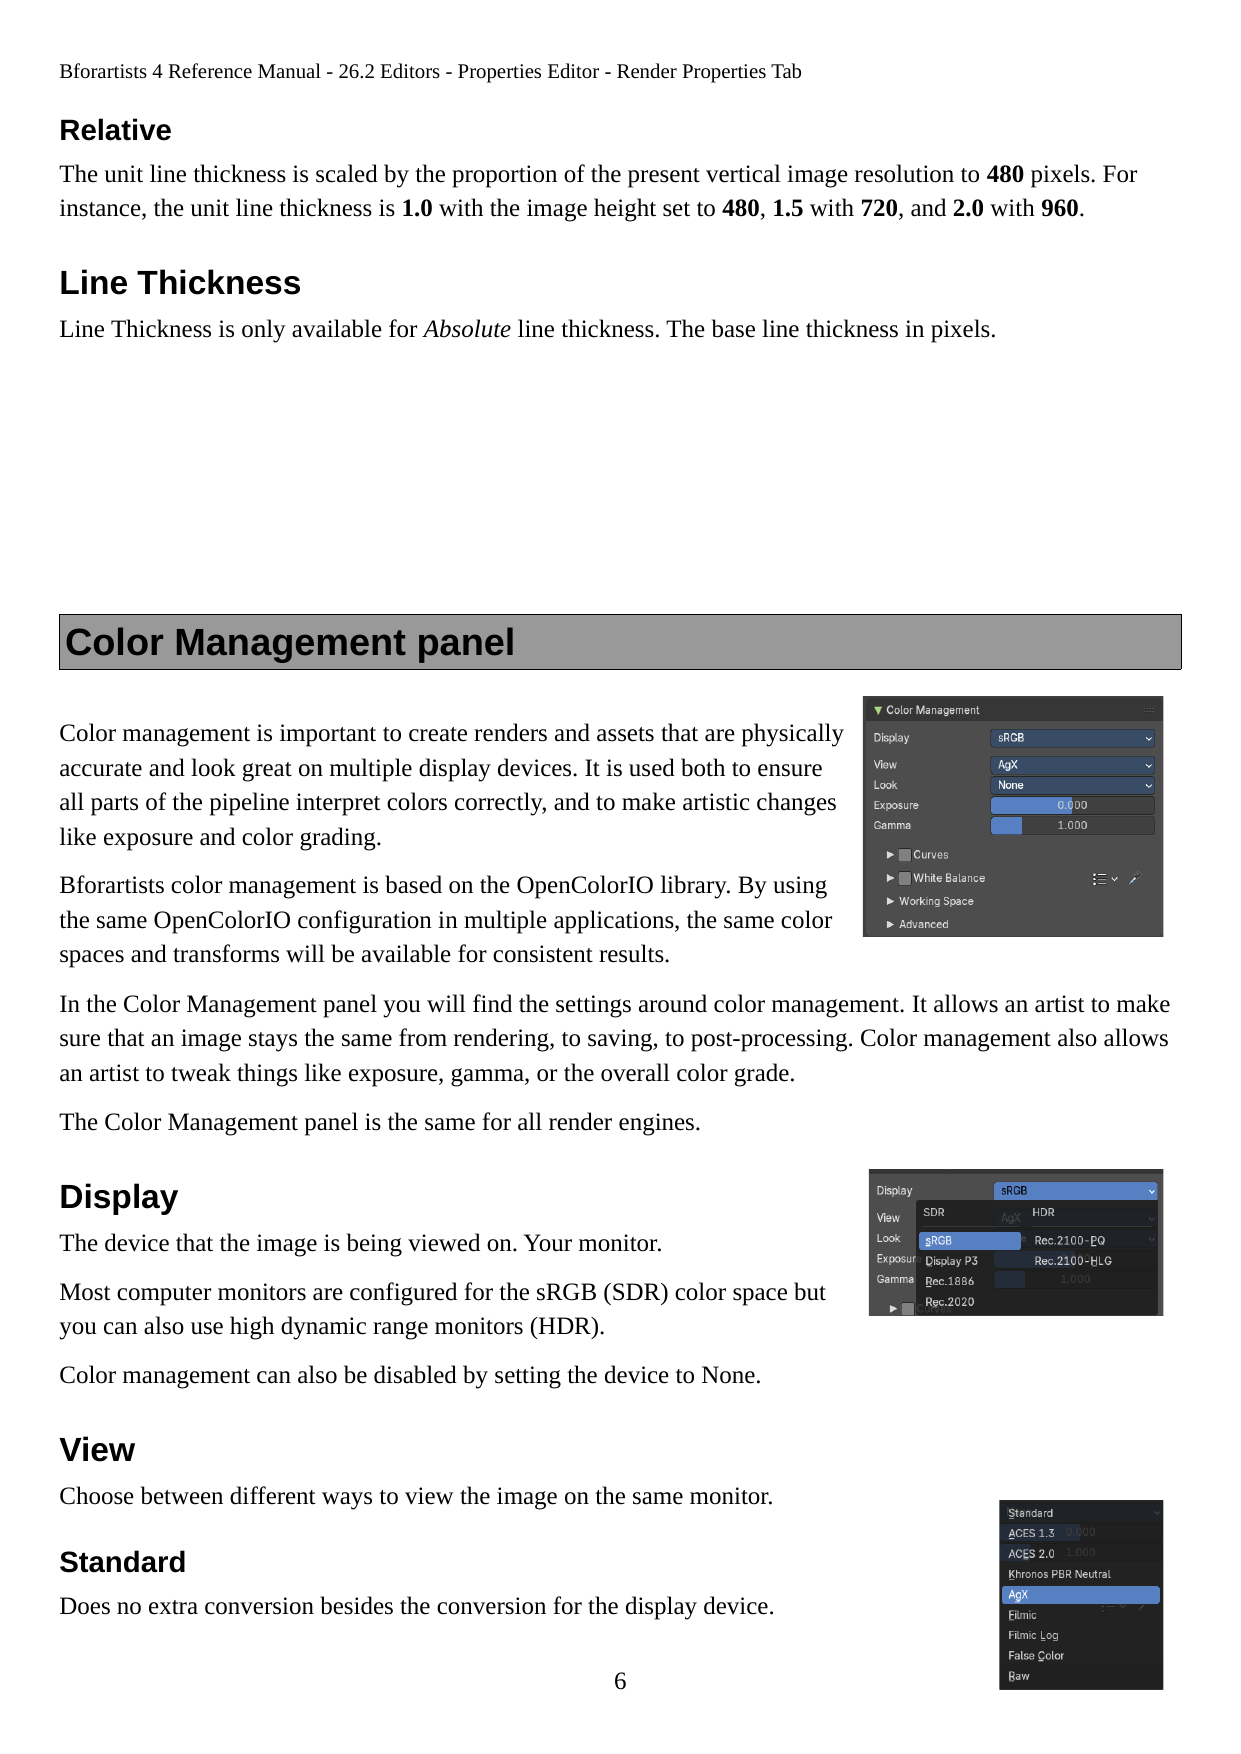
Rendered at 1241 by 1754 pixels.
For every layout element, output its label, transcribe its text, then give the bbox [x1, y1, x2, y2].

picture [868, 1169, 1164, 1316]
text Line Thickness is only available for Absolute line thickness. The base line thickness in pixels. [59, 314, 1181, 343]
text The unit line thickness is scaled by the proportion of the present vertical image resolution to 480 pixels. For instance, the unit line thickness is 1.0 with the image height set to 480, 1.5 with 720, and 2.0 with 960. [59, 159, 1181, 222]
subtitle Relative [59, 113, 1181, 146]
text The device that the image is being viewed on. Your monitor. [59, 1228, 868, 1256]
picture [999, 1500, 1164, 1690]
picture [862, 696, 1164, 937]
subtitle Line Thickness [59, 263, 1181, 302]
text Most computer monitors are configured for the sRGB (SDR) color space but you can also use high dynamic range monitors (HDR). [59, 1277, 1181, 1340]
subtitle [1164, 1177, 1181, 1215]
subtitle View [59, 1430, 1181, 1469]
text Does no extra conversion besides the conversion for the display device. [59, 1591, 999, 1620]
text Bforartists color management is based on the OpenColorIO library. By using the same OpenColorIO configuration in multiple applications, the same color spaces and transforms will be available for consistent results. [59, 871, 1181, 968]
subtitle Standard [59, 1545, 999, 1579]
table_header Color Management panel [60, 615, 1181, 669]
text Choose between different ways to view the image on the same monitor. [59, 1481, 1181, 1510]
text Color management is important to create renders and assets that are physically accurate and look great on multiple display devices. It is used both to ensure all parts of the pipeline interpret colors correctly, and to make artistic changes like exposure and color grading. [59, 718, 862, 850]
subtitle [1164, 1545, 1181, 1579]
text The Color Management panel is the same for all render engines. [59, 1107, 1181, 1135]
text In the Color Management panel you will find the settings around color management. It allows an artist to make sure that an image stays the same from rendering, to saving, to post-processing. Color management also allows an artist to tweak things like exposure, gamma, or the overall color grade. [59, 989, 1181, 1086]
subtitle Display [59, 1177, 868, 1215]
text Color management can also be disabled by setting the device to None. [59, 1360, 1181, 1389]
